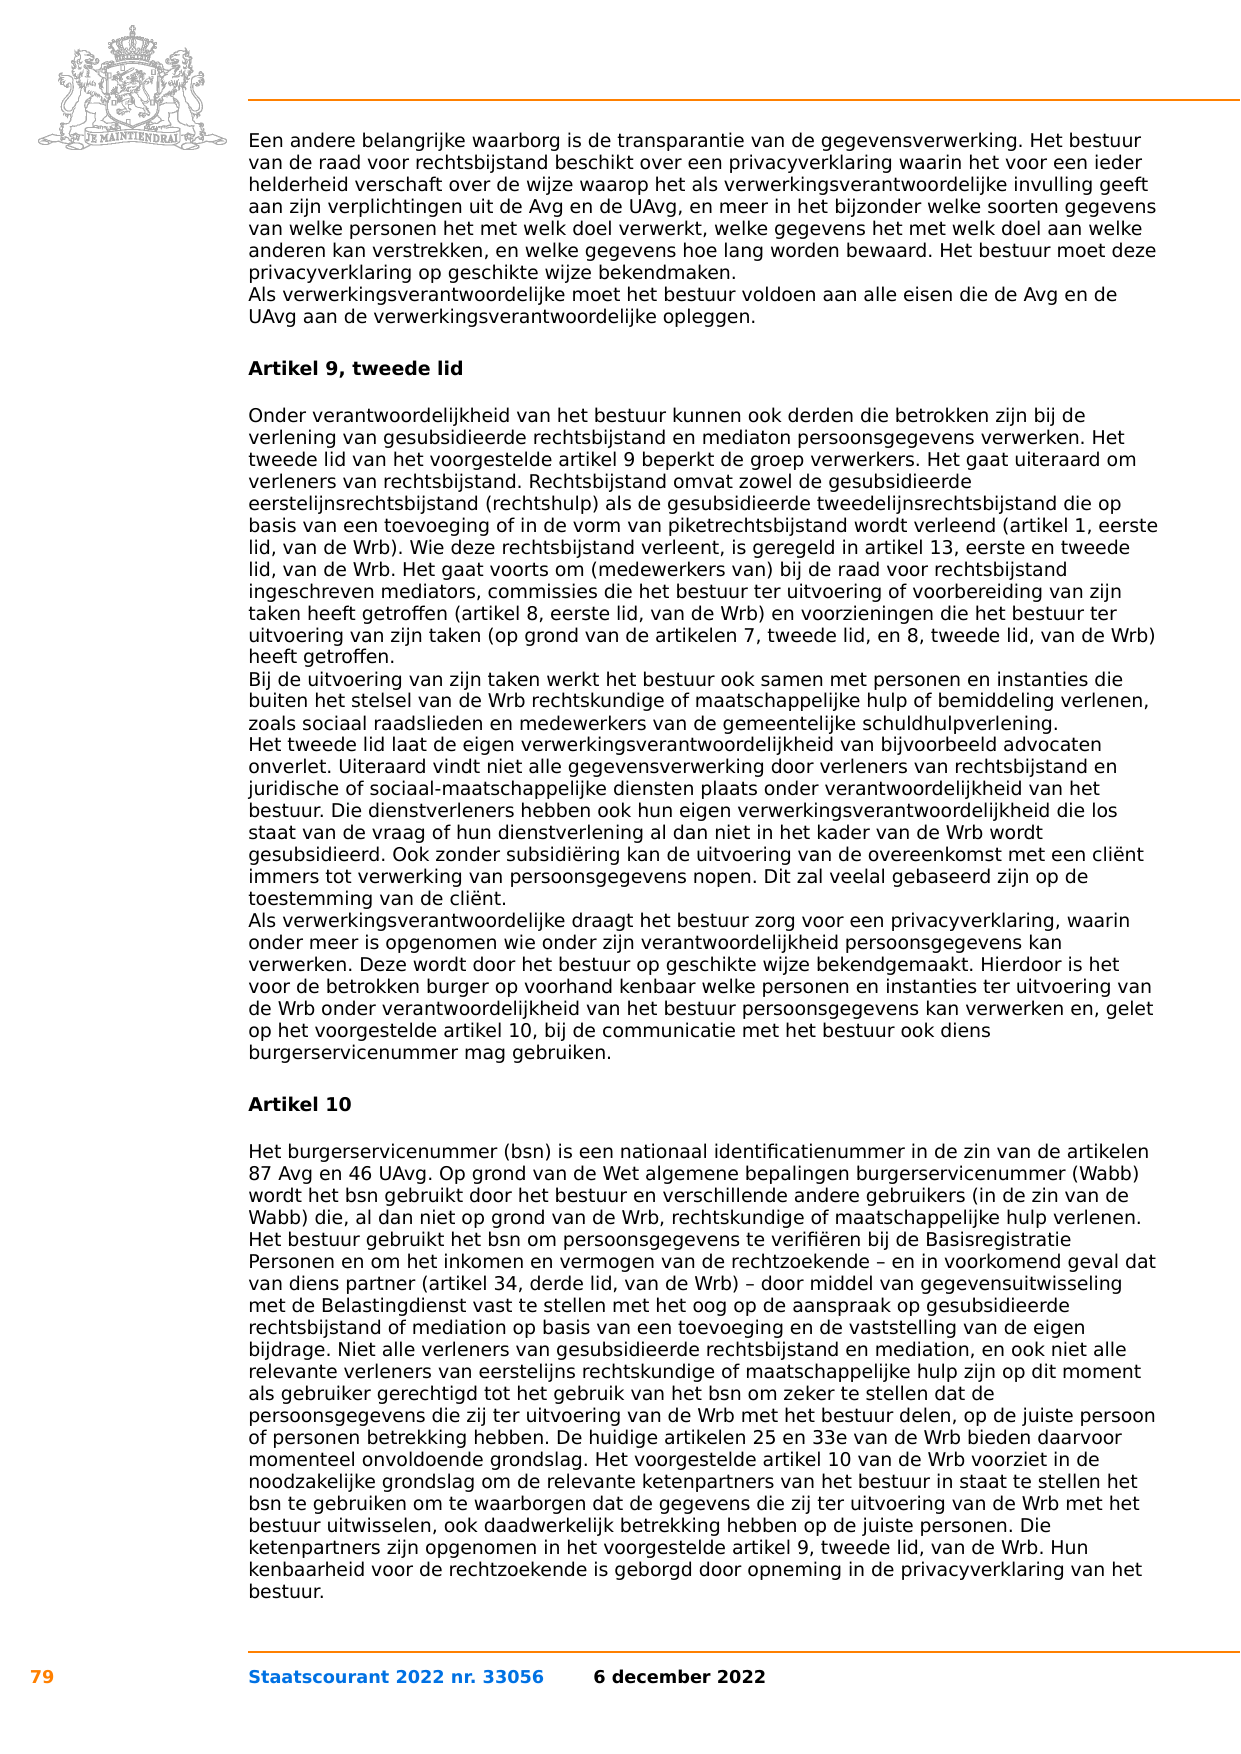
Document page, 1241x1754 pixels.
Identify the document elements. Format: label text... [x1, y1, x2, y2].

subtitle Artikel 9, tweede lid [248, 358, 1163, 380]
text Een andere belangrijke waarborg is de transparantie van de gegevensverwerking. Het bestuur van de raad voor rechtsbijstand beschikt over een privacyverklaring waarin het voor een ieder helderheid verschaft over de wijze waarop het als verwerkingsverantwoordelijke invulling geeft aan zijn verplichtingen uit de Avg en de UAvg, en meer in het bijzonder welke soorten gegevens van welke personen het met welk doel verwerkt, welke gegevens het met welk doel aan welke anderen kan verstrekken, en welke gegevens hoe lang worden bewaard. Het bestuur moet deze privacyverklaring op geschikte wijze bekendmaken. [248, 130, 1163, 284]
text Bij de uitvoering van zijn taken werkt het bestuur ook samen met personen en instanties die buiten het stelsel van de Wrb rechtskundige of maatschappelijke hulp of bemiddeling verlenen, zoals sociaal raadslieden en medewerkers van de gemeentelijke schuldhulpverlening. [248, 668, 1163, 734]
text Het burgerservicenummer (bsn) is een nationaal identificatienummer in de zin van de artikelen 87 Avg en 46 UAvg. Op grond van de Wet algemene bepalingen burgerservicenummer (Wabb) wordt het bsn gebruikt door het bestuur en verschillende andere gebruikers (in de zin van de Wabb) die, al dan niet op grond van de Wrb, rechtskundige of maatschappelijke hulp verlenen. Het bestuur gebruikt het bsn om persoonsgegevens te verifiëren bij de Basisregistratie Personen en om het inkomen en vermogen van de rechtzoekende – en in voorkomend geval dat van diens partner (artikel 34, derde lid, van de Wrb) – door middel van gegevensuitwisseling met de Belastingdienst vast te stellen met het oog op de aanspraak op gesubsidieerde rechtsbijstand of mediation op basis van een toevoeging en de vaststelling van de eigen bijdrage. Niet alle verleners van gesubsidieerde rechtsbijstand en mediation, en ook niet alle relevante verleners van eerstelijns rechtskundige of maatschappelijke hulp zijn op dit moment als gebruiker gerechtigd tot het gebruik van het bsn om zeker te stellen dat de persoonsgegevens die zij ter uitvoering van de Wrb met het bestuur delen, op de juiste persoon of personen betrekking hebben. De huidige artikelen 25 en 33e van de Wrb bieden daarvoor momenteel onvoldoende grondslag. Het voorgestelde artikel 10 van de Wrb voorziet in de noodzakelijke grondslag om de relevante ketenpartners van het bestuur in staat te stellen het bsn te gebruiken om te waarborgen dat de gegevens die zij ter uitvoering van de Wrb met het bestuur uitwisselen, ook daadwerkelijk betrekking hebben op de juiste personen. Die ketenpartners zijn opgenomen in het voorgestelde artikel 9, tweede lid, van de Wrb. Hun kenbaarheid voor de rechtzoekende is geborgd door opneming in de privacyverklaring van het bestuur. [248, 1141, 1163, 1603]
text Het tweede lid laat de eigen verwerkingsverantwoordelijkheid van bijvoorbeeld advocaten onverlet. Uiteraard vindt niet alle gegevensverwerking door verleners van rechtsbijstand en juridische of sociaal-maatschappelijke diensten plaats onder verantwoordelijkheid van het bestuur. Die dienstverleners hebben ook hun eigen verwerkingsverantwoordelijkheid die los staat van de vraag of hun dienstverlening al dan niet in het kader van de Wrb wordt gesubsidieerd. Ook zonder subsidiëring kan de uitvoering van de overeenkomst met een cliënt immers tot verwerking van persoonsgegevens nopen. Dit zal veelal gebaseerd zijn op de toestemming van de cliënt. [248, 734, 1163, 910]
picture [38, 25, 227, 150]
text Onder verantwoordelijkheid van het bestuur kunnen ook derden die betrokken zijn bij de verlening van gesubsidieerde rechtsbijstand en mediaton persoonsgegevens verwerken. Het tweede lid van het voorgestelde artikel 9 beperkt de groep verwerkers. Het gaat uiteraard om verleners van rechtsbijstand. Rechtsbijstand omvat zowel de gesubsidieerde eerstelijnsrechtsbijstand (rechtshulp) als de gesubsidieerde tweedelijnsrechtsbijstand die op basis van een toevoeging of in de vorm van piketrechtsbijstand wordt verleend (artikel 1, eerste lid, van de Wrb). Wie deze rechtsbijstand verleent, is geregeld in artikel 13, eerste en tweede lid, van de Wrb. Het gaat voorts om (medewerkers van) bij de raad voor rechtsbijstand ingeschreven mediators, commissies die het bestuur ter uitvoering of voorbereiding van zijn taken heeft getroffen (artikel 8, eerste lid, van de Wrb) en voorzieningen die het bestuur ter uitvoering van zijn taken (op grond van de artikelen 7, tweede lid, en 8, tweede lid, van de Wrb) heeft getroffen. [248, 405, 1163, 668]
text Als verwerkingsverantwoordelijke draagt het bestuur zorg voor een privacyverklaring, waarin onder meer is opgenomen wie onder zijn verantwoordelijkheid persoonsgegevens kan verwerken. Deze wordt door het bestuur op geschikte wijze bekendgemaakt. Hierdoor is het voor de betrokken burger op voorhand kenbaar welke personen en instanties ter uitvoering van de Wrb onder verantwoordelijkheid van het bestuur persoonsgegevens kan verwerken en, gelet op het voorgestelde artikel 10, bij de communicatie met het bestuur ook diens burgerservicenummer mag gebruiken. [248, 910, 1163, 1064]
text Als verwerkingsverantwoordelijke moet het bestuur voldoen aan alle eisen die de Avg en de UAvg aan de verwerkingsverantwoordelijke opleggen. [248, 284, 1163, 328]
subtitle Artikel 10 [248, 1094, 1163, 1116]
